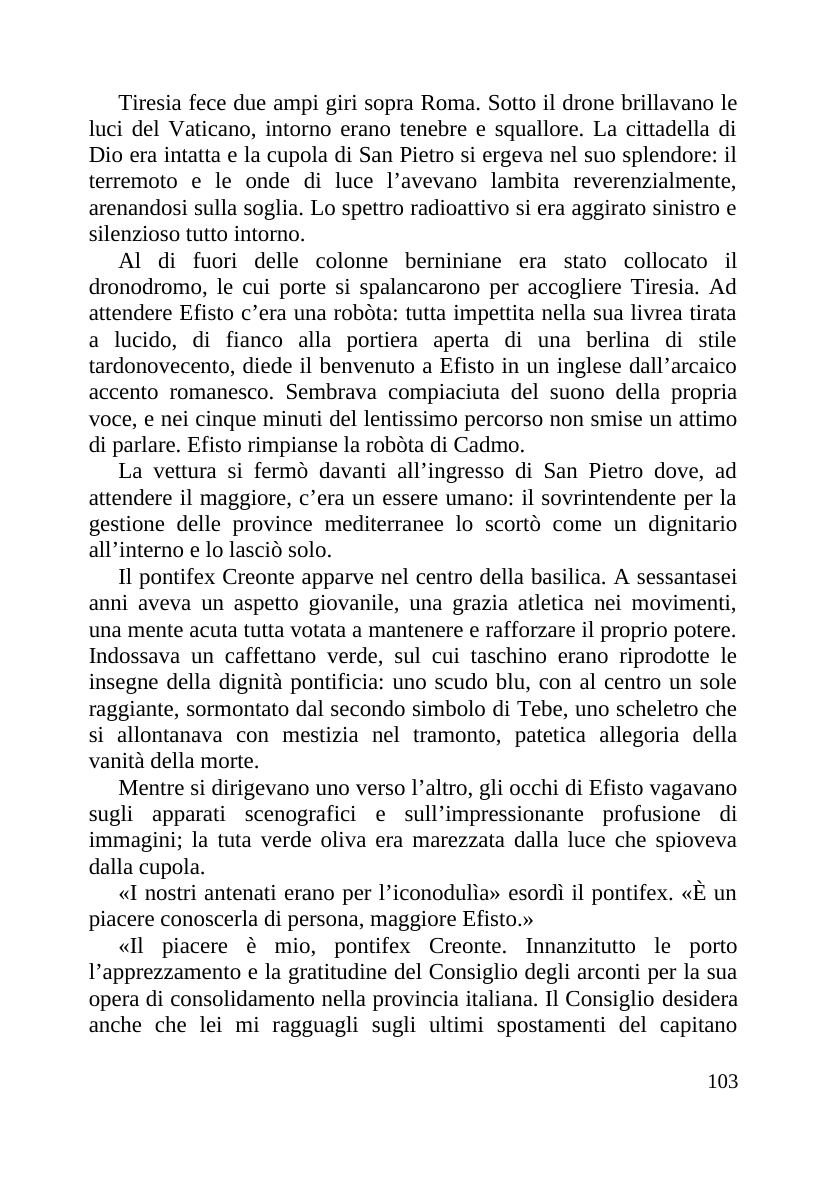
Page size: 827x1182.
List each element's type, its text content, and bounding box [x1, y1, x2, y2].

text «Il piacere è mio, pontifex Creonte. Innanzitutto le porto l’apprezzamento e la gratitudine del Consiglio degli arconti per la sua opera di consolidamento nella provincia italiana. Il Consiglio desidera anche che lei mi ragguagli sugli ultimi spostamenti del capitano [88, 932, 738, 1037]
text Al di fuori delle colonne berniniane era stato collocato il dronodromo, le cui porte si spalancarono per accogliere Tiresia. Ad attendere Efisto c’era una robòta: tutta impettita nella sua livrea tirata a lucido, di fianco alla portiera aperta di una berlina di stile tardonovecento, diede il benvenuto a Efisto in un inglese dall’arcaico accento romanesco. Sembrava compiaciuta del suono della propria voce, e nei cinque minuti del lentissimo percorso non smise un attimo di parlare. Efisto rimpianse la robòta di Cadmo. [88, 247, 738, 457]
text «I nostri antenati erano per l’iconodulìa» esordì il pontifex. «È un piacere conoscerla di persona, maggiore Efisto.» [88, 879, 738, 932]
text La vettura si fermò davanti all’ingresso di San Pietro dove, ad attendere il maggiore, c’era un essere umano: il sovrintendente per la gestione delle province mediterranee lo scortò come un dignitario all’interno e lo lasciò solo. [88, 457, 738, 563]
text Il pontifex Creonte apparve nel centro della basilica. A sessantasei anni aveva un aspetto giovanile, una grazia atletica nei movimenti, una mente acuta tutta votata a mantenere e rafforzare il proprio potere. Indossava un caffettano verde, sul cui taschino erano riprodotte le insegne della dignità pontificia: uno scudo blu, con al centro un sole raggiante, sormontato dal secondo simbolo di Tebe, uno scheletro che si allontanava con mestizia nel tramonto, patetica allegoria della vanità della morte. [88, 563, 738, 774]
text Mentre si dirigevano uno verso l’altro, gli occhi di Efisto vagavano sugli apparati scenografici e sull’impressionante profusione di immagini; la tuta verde oliva era marezzata dalla luce che spioveva dalla cupola. [88, 774, 738, 879]
text Tiresia fece due ampi giri sopra Roma. Sotto il drone brillavano le luci del Vaticano, intorno erano tenebre e squallore. La cittadella di Dio era intatta e la cupola di San Pietro si ergeva nel suo splendore: il terremoto e le onde di luce l’avevano lambita reverenzialmente, arenandosi sulla soglia. Lo spettro radioattivo si era aggirato sinistro e silenzioso tutto intorno. [88, 88, 738, 247]
